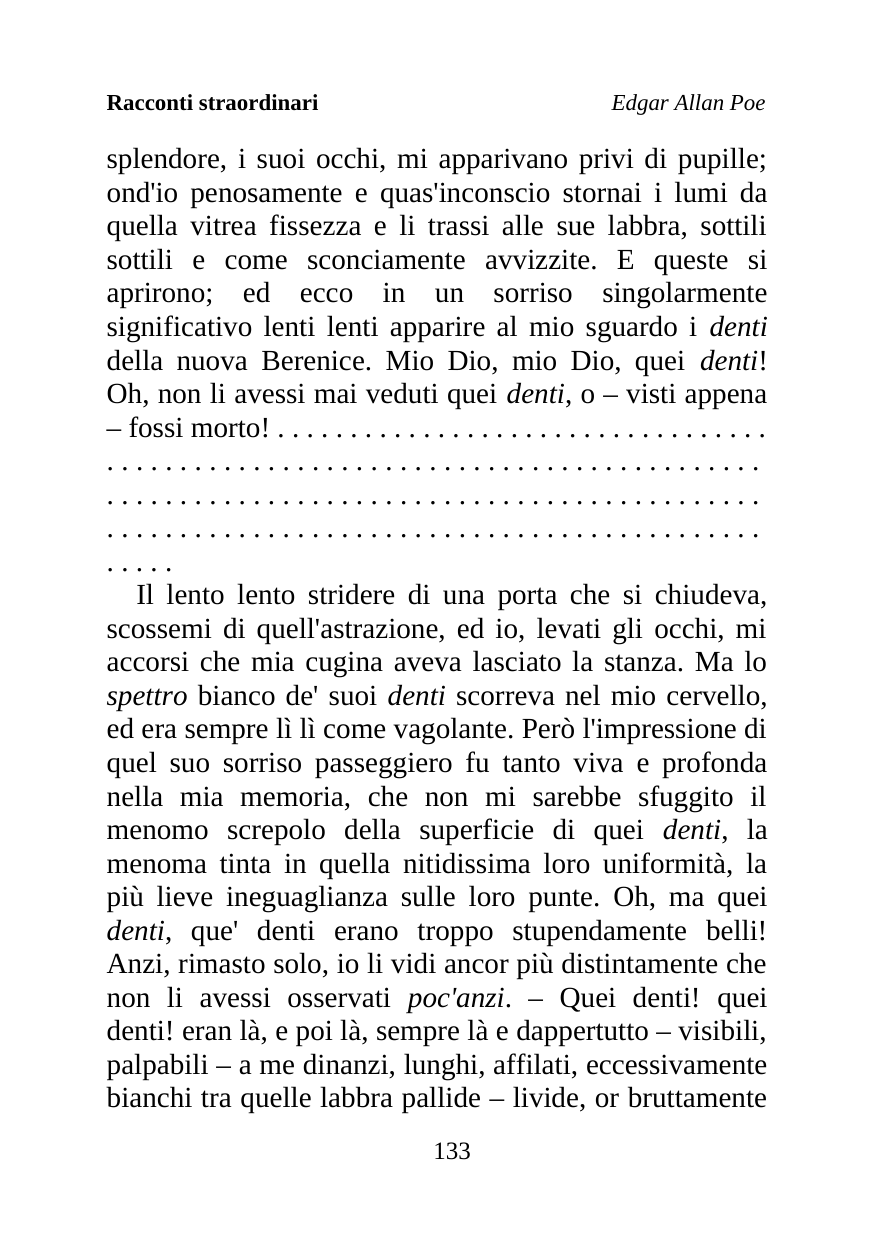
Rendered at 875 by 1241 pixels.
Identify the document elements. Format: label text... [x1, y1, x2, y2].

text splendore, i suoi occhi, mi apparivano privi di pupille; ond'io penosamente e quas'inconscio stornai i lumi da quella vitrea fissezza e li trassi alle sue labbra, sottili sottili e come sconciamente avvizzite. E queste si aprirono; ed ecco in un sorriso singolarmente significativo lenti lenti apparire al mio sguardo i denti della nuova Berenice. Mio Dio, mio Dio, quei denti! Oh, non li avessi mai veduti quei denti, o – visti appena – fossi morto! . . . . . . . . . . . . . . . . . . . . . . . . . . . . . . . . . . . . . . . . . . . . . . . . . . . . . . . . . . . . . . . . . . . . . . . . . . . . . . . . . . . . . . . . . . . . . . . . . . . . . . . . . . . . . . . . . . . . . . . . . . . . . . . . . . . . . . . . . . . . . . . . . . . . . . . . . . . . . . . . . . . . . . . . . . . . . . [106, 141, 768, 577]
text Il lento lento stridere di una porta che si chiudeva, scossemi di quell'astrazione, ed io, levati gli occhi, mi accorsi che mia cugina aveva lasciato la stanza. Ma lo spettro bianco de' suoi denti scorreva nel mio cervello, ed era sempre lì lì come vagolante. Però l'impressione di quel suo sorriso passeggiero fu tanto viva e profonda nella mia memoria, che non mi sarebbe sfuggito il menomo screpolo della superficie di quei denti, la menoma tinta in quella nitidissima loro uniformità, la più lieve ineguaglianza sulle loro punte. Oh, ma quei denti, que' denti erano troppo stupendamente belli! Anzi, rimasto solo, io li vidi ancor più distintamente che non li avessi osservati poc'anzi. – Quei denti! quei denti! eran là, e poi là, sempre là e dappertutto – visibili, palpabili – a me dinanzi, lunghi, affilati, eccessivamente bianchi tra quelle labbra pallide – livide, or bruttamente [106, 577, 768, 1114]
